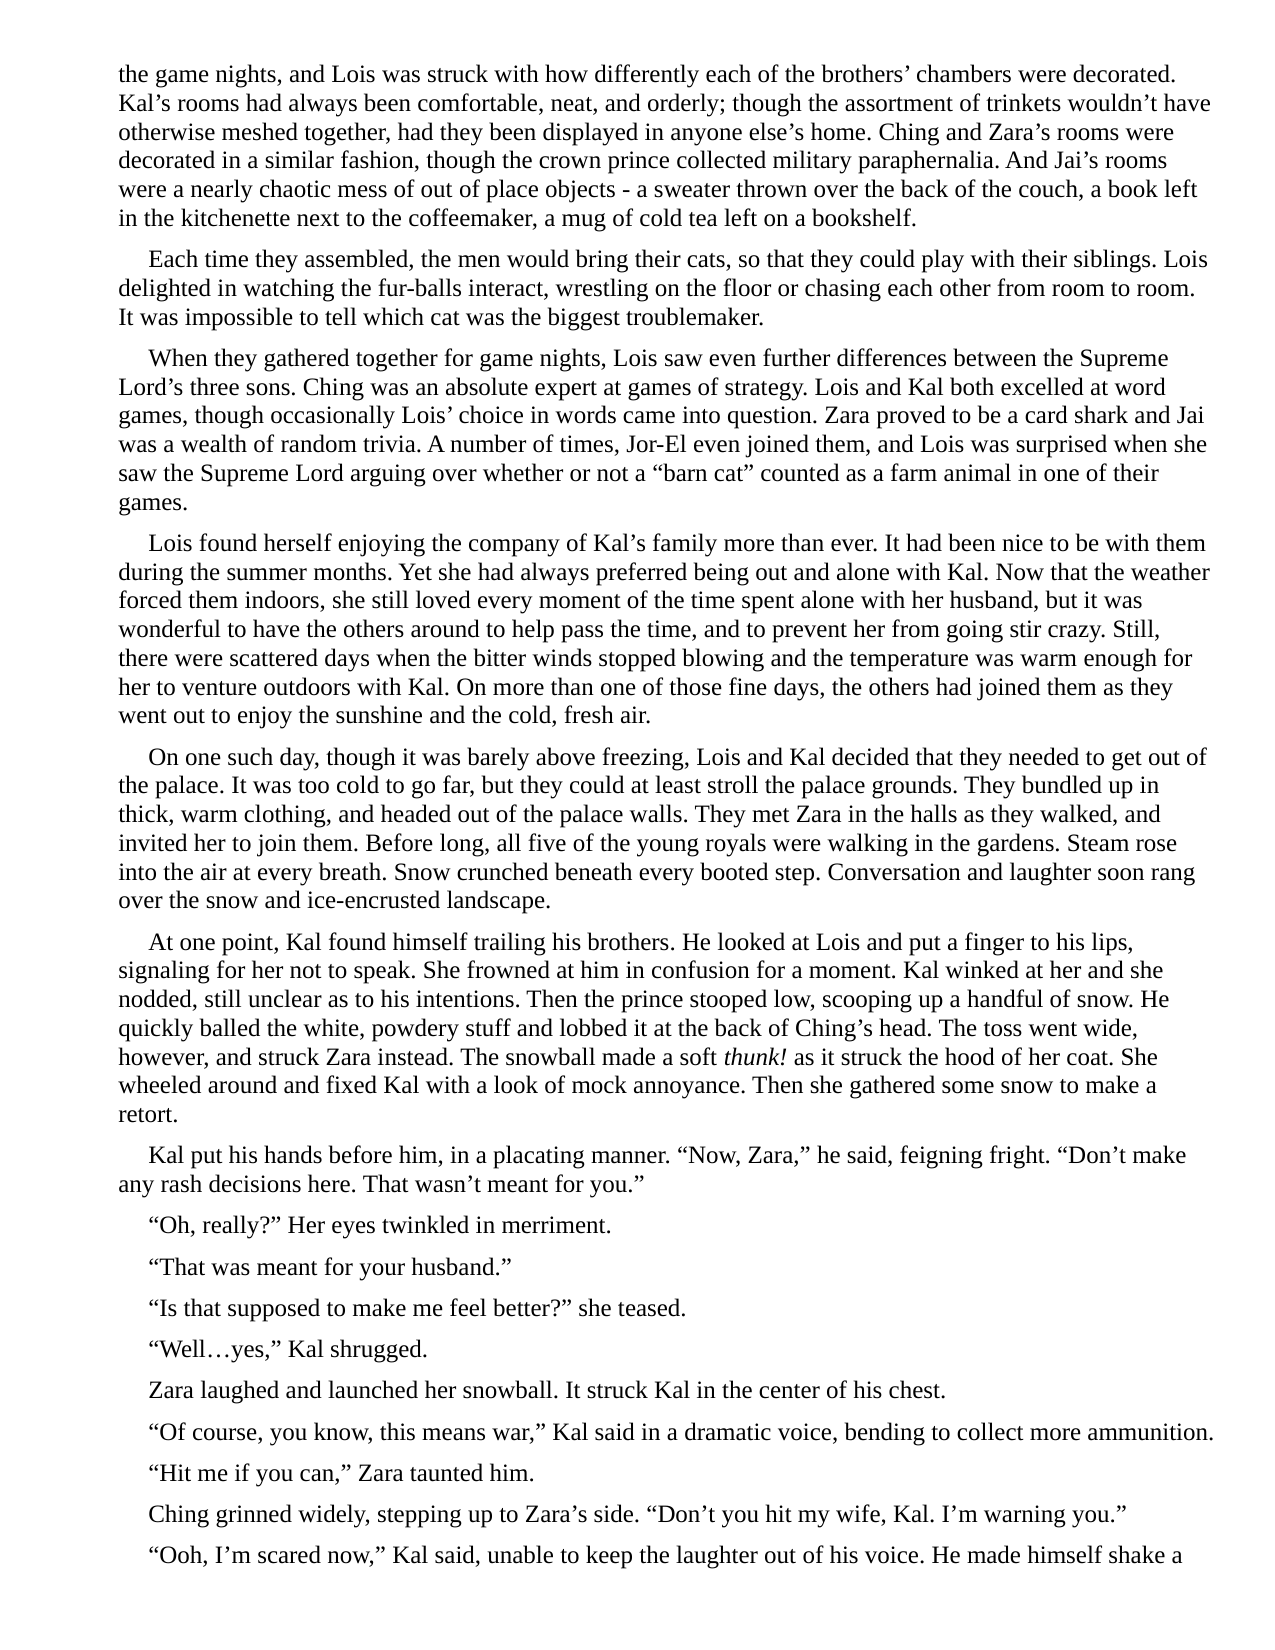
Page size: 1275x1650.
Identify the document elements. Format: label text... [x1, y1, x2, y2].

text “Oh, really?” Her eyes twinkled in merriment. [118, 1210, 1216, 1239]
text Kal put his hands before him, in a placating manner. “Now, Zara,” he said, feigning fright. “Don’t make any rash decisions here. That wasn’t meant for you.” [118, 1140, 1216, 1198]
text “Ooh, I’m scared now,” Kal said, unable to keep the laughter out of his voice. He made himself shake a [118, 1540, 1216, 1569]
text Each time they assembled, the men would bring their cats, so that they could play with their siblings. Lois delighted in watching the fur-balls interact, wrestling on the floor or chasing each other from room to room. It was impossible to tell which cat was the biggest troublemaker. [118, 244, 1216, 330]
text “Hit me if you can,” Zara taunted him. [118, 1458, 1216, 1487]
text When they gathered together for game nights, Lois saw even further differences between the Supreme Lord’s three sons. Ching was an absolute expert at games of strategy. Lois and Kal both excelled at word games, though occasionally Lois’ choice in words came into question. Zara proved to be a card shark and Jai was a wealth of random trivia. A number of times, Jor-El even joined them, and Lois was surprised when she saw the Supreme Lord arguing over whether or not a “barn cat” counted as a farm animal in one of their games. [118, 343, 1216, 515]
text Ching grinned widely, stepping up to Zara’s side. “Don’t you hit my wife, Kal. I’m warning you.” [118, 1499, 1216, 1528]
text Zara laughed and launched her snowball. It struck Kal in the center of his chest. [118, 1375, 1216, 1404]
text Lois found herself enjoying the company of Kal’s family more than ever. It had been nice to be with them during the summer months. Yet she had always preferred being out and alone with Kal. Now that the weather forced them indoors, she still loved every moment of the time spent alone with her husband, but it was wonderful to have the others around to help pass the time, and to prevent her from going stir crazy. Still, there were scattered days when the bitter winds stopped blowing and the temperature was warm enough for her to venture outdoors with Kal. On more than one of those fine days, the others had joined them as they went out to enjoy the sunshine and the cold, fresh air. [118, 528, 1216, 729]
text the game nights, and Lois was struck with how differently each of the brothers’ chambers were decorated. Kal’s rooms had always been comfortable, neat, and orderly; though the assortment of trinkets wouldn’t have otherwise meshed together, had they been displayed in anyone else’s home. Ching and Zara’s rooms were decorated in a similar fashion, though the crown prince collected military paraphernalia. And Jai’s rooms were a nearly chaotic mess of out of place objects - a sweater thrown over the back of the couch, a book left in the kitchenette next to the coffeemaker, a mug of cold tea left on a bookshelf. [118, 59, 1216, 232]
text “Of course, you know, this means war,” Kal said in a dramatic voice, bending to collect more ammunition. [118, 1417, 1216, 1445]
text “That was meant for your husband.” [118, 1252, 1216, 1280]
text “Is that supposed to make me feel better?” she teased. [118, 1293, 1216, 1322]
text At one point, Kal found himself trailing his brothers. He looked at Lois and put a finger to his lips, signaling for her not to speak. She frowned at him in confusion for a moment. Kal winked at her and she nodded, still unclear as to his intentions. Then the prince stooped low, scooping up a handful of snow. He quickly balled the white, powdery stuff and lobbed it at the back of Ching’s head. The toss went wide, however, and struck Zara instead. The snowball made a soft thunk! as it struck the hood of her coat. She wheeled around and fixed Kal with a look of mock annoyance. Then she gathered some snow to make a retort. [118, 927, 1216, 1128]
text “Well…yes,” Kal shrugged. [118, 1334, 1216, 1363]
text On one such day, though it was barely above freezing, Lois and Kal decided that they needed to get out of the palace. It was too cold to go far, but they could at least stroll the palace grounds. They bundled up in thick, warm clothing, and headed out of the palace walls. They met Zara in the halls as they walked, and invited her to join them. Before long, all five of the young royals were walking in the gardens. Steam rose into the air at every breath. Snow crunched beneath every booted step. Conversation and laughter soon rang over the snow and ice-encrusted landscape. [118, 742, 1216, 914]
